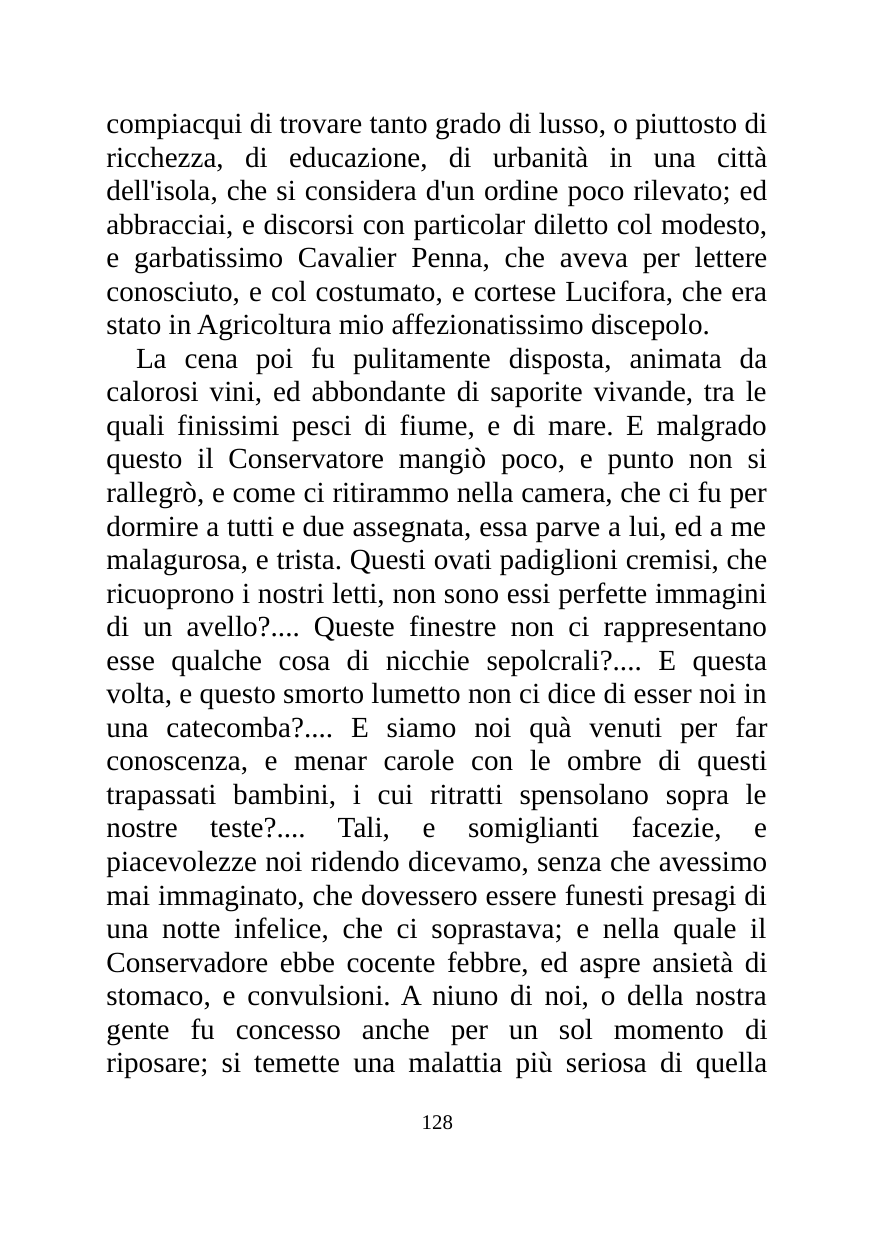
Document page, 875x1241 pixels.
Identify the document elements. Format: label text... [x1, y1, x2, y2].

text La cena poi fu pulitamente disposta, animata da calorosi vini, ed abbondante di saporite vivande, tra le quali finissimi pesci di fiume, e di mare. E malgrado questo il Conservatore mangiò poco, e punto non si rallegrò, e come ci ritirammo nella camera, che ci fu per dormire a tutti e due assegnata, essa parve a lui, ed a me malagurosa, e trista. Questi ovati padiglioni cremisi, che ricuoprono i nostri letti, non sono essi perfette immagini di un avello?.... Queste finestre non ci rappresentano esse qualche cosa di nicchie sepolcrali?.... E questa volta, e questo smorto lumetto non ci dice di esser noi in una catecomba?.... E siamo noi quà venuti per far conoscenza, e menar carole con le ombre di questi trapassati bambini, i cui ritratti spensolano sopra le nostre teste?.... Tali, e somiglianti facezie, e piacevolezze noi ridendo dicevamo, senza che avessimo mai immaginato, che dovessero essere funesti presagi di una notte infelice, che ci soprastava; e nella quale il Conservadore ebbe cocente febbre, ed aspre ansietà di stomaco, e convulsioni. A niuno di noi, o della nostra gente fu concesso anche per un sol momento di riposare; si temette una malattia più seriosa di quella [106, 341, 768, 1079]
text compiacqui di trovare tanto grado di lusso, o piuttosto di ricchezza, di educazione, di urbanità in una città dell'isola, che si considera d'un ordine poco rilevato; ed abbracciai, e discorsi con particolar diletto col modesto, e garbatissimo Cavalier Penna, che aveva per lettere conosciuto, e col costumato, e cortese Lucifora, che era stato in Agricoltura mio affezionatissimo discepolo. [106, 106, 768, 341]
